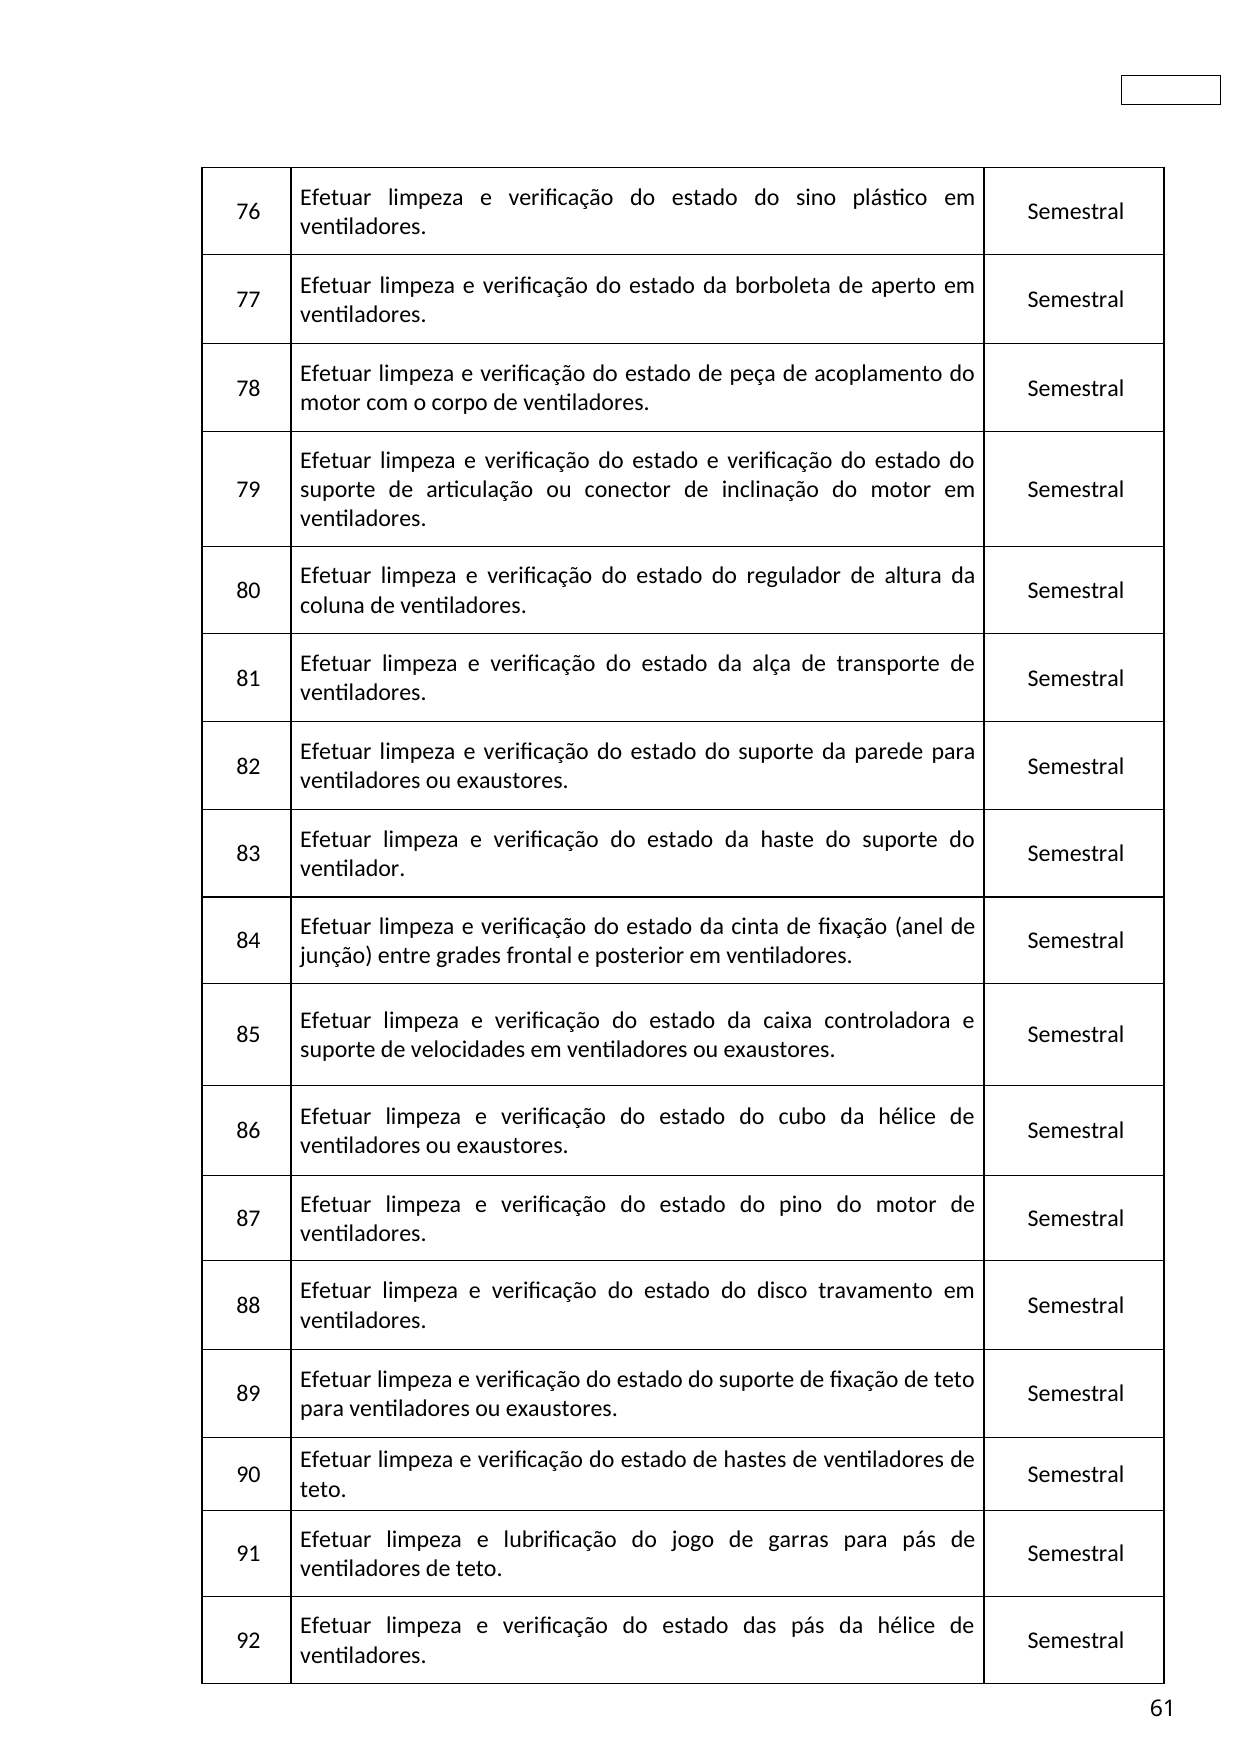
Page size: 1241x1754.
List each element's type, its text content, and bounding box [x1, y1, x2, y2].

table_cell Efetuar limpeza e verificação do estado do regulador de altura da coluna de ventiladores. [292, 547, 983, 633]
table_cell 78 [203, 344, 290, 431]
table_cell Semestral [985, 1350, 1163, 1437]
table_cell 77 [203, 255, 290, 343]
table_cell Semestral [985, 1261, 1163, 1348]
table_cell 92 [203, 1597, 290, 1683]
table_cell Efetuar limpeza e verificação do estado e verificação do estado do suporte de articulação ou conector de inclinação do motor em ventiladores. [292, 432, 983, 546]
table_cell Semestral [985, 898, 1163, 982]
table_cell 91 [203, 1511, 290, 1596]
table_cell Efetuar limpeza e verificação do estado do suporte de fixação de teto para ventiladores ou exaustores. [292, 1350, 983, 1437]
table_cell Efetuar limpeza e verificação do estado do pino do motor de ventiladores. [292, 1176, 983, 1260]
table_cell Semestral [985, 547, 1163, 633]
table_cell 84 [203, 898, 290, 982]
table_cell Semestral [985, 1438, 1163, 1510]
table_cell 88 [203, 1261, 290, 1348]
table_cell 80 [203, 547, 290, 633]
table_cell 86 [203, 1086, 290, 1175]
table_cell Efetuar limpeza e verificação do estado da haste do suporte do ventilador. [292, 810, 983, 896]
table_cell Semestral [985, 255, 1163, 343]
table_cell Semestral [985, 722, 1163, 809]
table_cell Semestral [985, 984, 1163, 1084]
table_cell Efetuar limpeza e verificação do estado do cubo da hélice de ventiladores ou exaustores. [292, 1086, 983, 1175]
table_cell Semestral [985, 1086, 1163, 1175]
table_cell Semestral [985, 168, 1163, 254]
table_cell Efetuar limpeza e verificação do estado da alça de transporte de ventiladores. [292, 634, 983, 721]
table_cell 89 [203, 1350, 290, 1437]
table_cell Semestral [985, 432, 1163, 546]
table_cell 87 [203, 1176, 290, 1260]
table_cell 85 [203, 984, 290, 1084]
table_cell Efetuar limpeza e verificação do estado do suporte da parede para ventiladores ou exaustores. [292, 722, 983, 809]
table_cell Semestral [985, 344, 1163, 431]
table_cell Semestral [985, 1176, 1163, 1260]
table_cell Efetuar limpeza e verificação do estado da borboleta de aperto em ventiladores. [292, 255, 983, 343]
table_cell Semestral [985, 810, 1163, 896]
table_cell 82 [203, 722, 290, 809]
table_cell Efetuar limpeza e verificação do estado das pás da hélice de ventiladores. [292, 1597, 983, 1683]
table_cell Semestral [985, 1597, 1163, 1683]
table_cell Efetuar limpeza e verificação do estado do disco travamento em ventiladores. [292, 1261, 983, 1348]
table_cell Efetuar limpeza e verificação do estado da caixa controladora e suporte de velocidades em ventiladores ou exaustores. [292, 984, 983, 1084]
table_cell Efetuar limpeza e verificação do estado do sino plástico em ventiladores. [292, 168, 983, 254]
table_cell Efetuar limpeza e verificação do estado de peça de acoplamento do motor com o corpo de ventiladores. [292, 344, 983, 431]
table_cell 76 [203, 168, 290, 254]
table_cell 90 [203, 1438, 290, 1510]
table_cell Semestral [985, 1511, 1163, 1596]
table_cell Efetuar limpeza e verificação do estado da cinta de fixação (anel de junção) entre grades frontal e posterior em ventiladores. [292, 898, 983, 982]
table_cell Efetuar limpeza e lubrificação do jogo de garras para pás de ventiladores de teto. [292, 1511, 983, 1596]
table_cell 81 [203, 634, 290, 721]
table_cell Semestral [985, 634, 1163, 721]
table_cell Efetuar limpeza e verificação do estado de hastes de ventiladores de teto. [292, 1438, 983, 1510]
table_cell 79 [203, 432, 290, 546]
table_cell 83 [203, 810, 290, 896]
